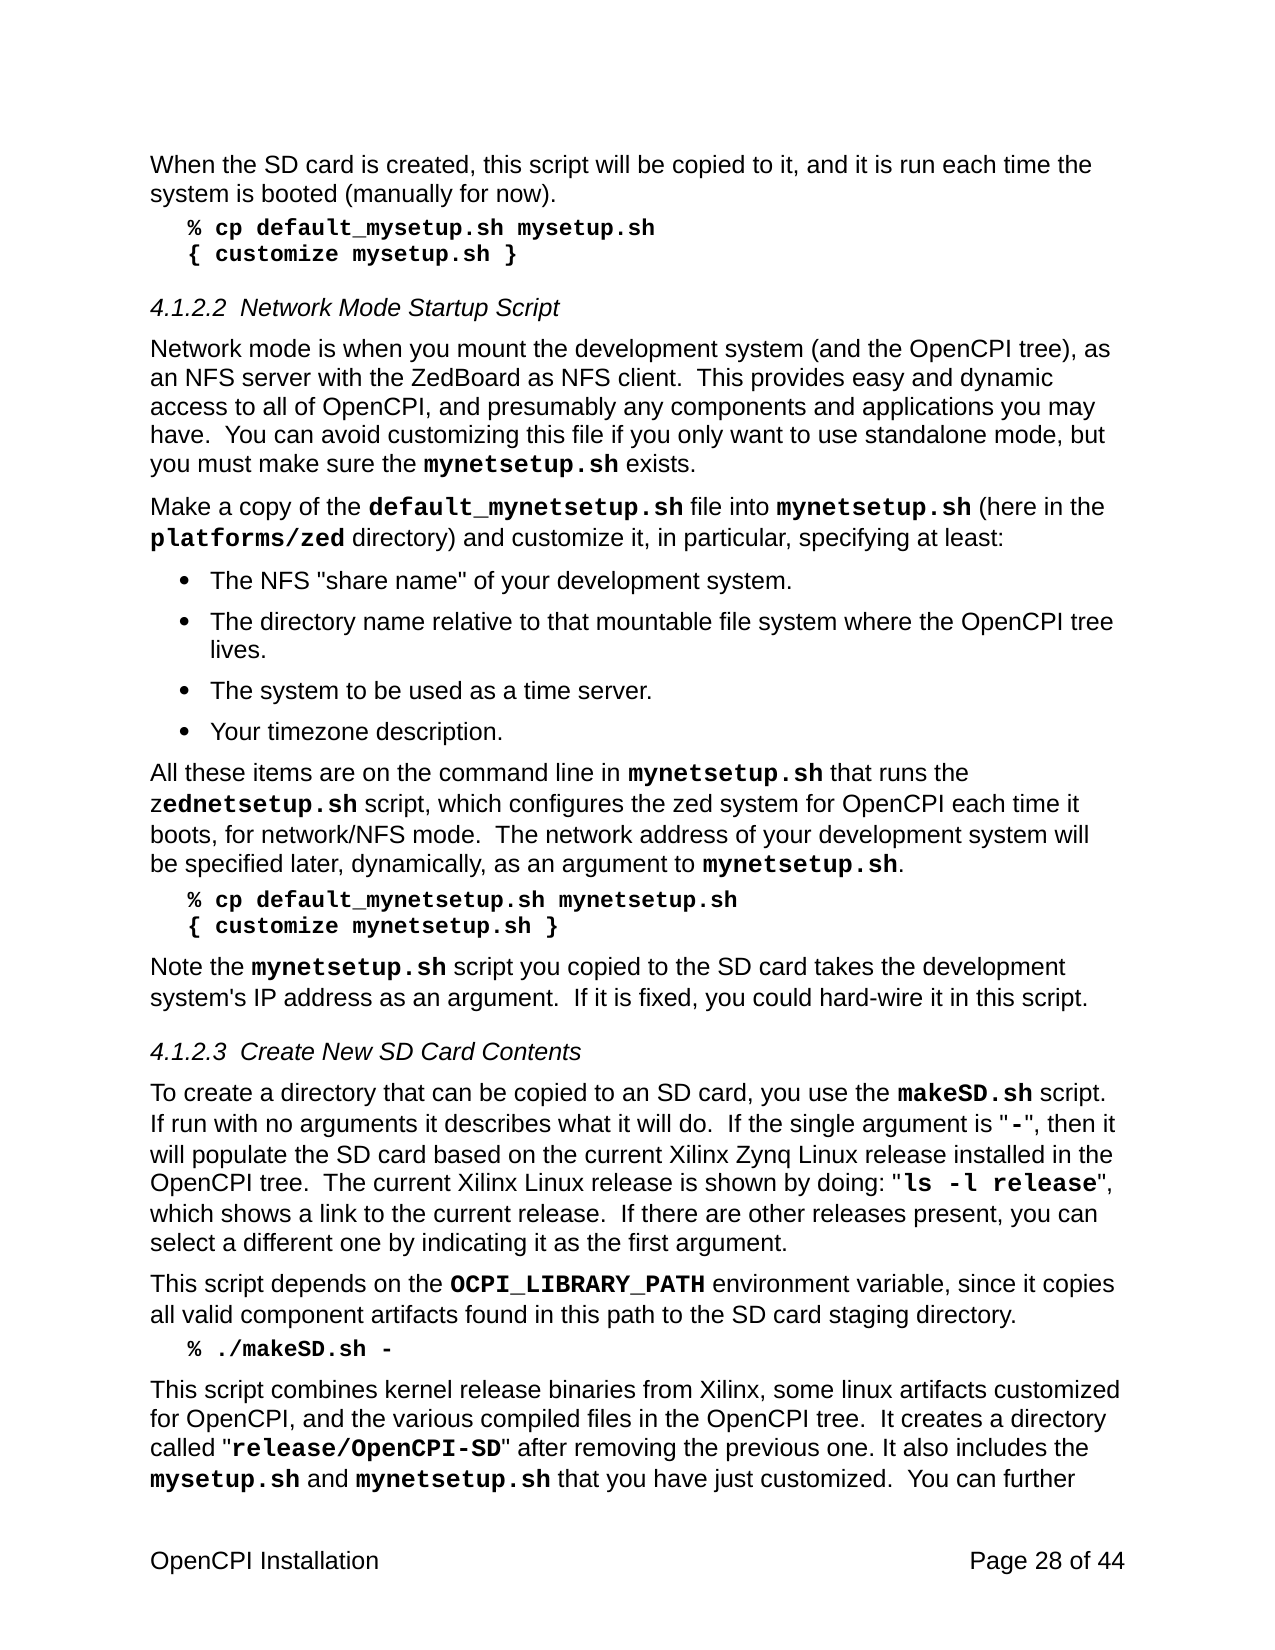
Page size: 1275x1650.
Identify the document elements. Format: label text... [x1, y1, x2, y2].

text This script combines kernel release binaries from Xilinx, some linux artifacts customized for OpenCPI, and the various compiled files in the OpenCPI tree. It creates a directory called "release/OpenCPI-SD" after removing the previous one. It also includes the mysetup.sh and mynetsetup.sh that you have just customized. You can further [150, 1375, 1125, 1495]
text To create a directory that can be copied to an SD card, you use the makeSD.sh script. If run with no arguments it describes what it will do. If the single argument is "-", then it will populate the SD card based on the current Xilinx Zynq Linux release installed in the OpenCPI tree. The current Xilinx Linux release is shown by doing: "ls -l release", which shows a link to the current release. If there are other releases present, you can select a different one by indicating it as the first argument. [150, 1078, 1125, 1257]
subtitle Network Mode Startup Script [150, 293, 1125, 322]
text Network mode is when you mount the development system (and the OpenCPI tree), as an NFS server with the ZedBoard as NFS client. This provides easy and dynamic access to all of OpenCPI, and presumably any components and applications you may have. You can avoid customizing this file if you only want to use standalone mode, but you must make sure the mynetsetup.sh exists. [150, 334, 1125, 480]
text % cp default_mynetsetup.sh mynetsetup.sh { customize mynetsetup.sh } [187, 888, 1125, 940]
list The directory name relative to that mountable file system where the OpenCPI tree lives. [180, 607, 1125, 664]
list The system to be used as a time server. [180, 676, 1125, 705]
text This script depends on the OCPI_LIBRARY_PATH environment variable, since it copies all valid component artifacts found in this path to the SD card staging directory. [150, 1269, 1125, 1328]
text Make a copy of the default_mynetsetup.sh file into mynetsetup.sh (here in the platforms/zed directory) and customize it, in particular, specifying at least: [150, 492, 1125, 554]
text % ./makeSD.sh - [187, 1337, 1125, 1363]
list The NFS "share name" of your development system. [180, 566, 1125, 595]
subtitle Create New SD Card Contents [150, 1037, 1125, 1066]
text % cp default_mysetup.sh mysetup.sh { customize mysetup.sh } [187, 216, 1125, 268]
text All these items are on the command line in mynetsetup.sh that runs the zednetsetup.sh script, which configures the zed system for OpenCPI each time it boots, for network/NFS mode. The network address of your development system will be specified later, dynamically, as an argument to mynetsetup.sh. [150, 758, 1125, 879]
list Your timezone description. [180, 717, 1125, 746]
text When the SD card is created, this script will be copied to it, and it is run each time the system is booted (manually for now). [150, 150, 1125, 207]
text Note the mynetsetup.sh script you copied to the SD card takes the development system's IP address as an argument. If it is fixed, you could hard-wire it in this script. [150, 952, 1125, 1012]
